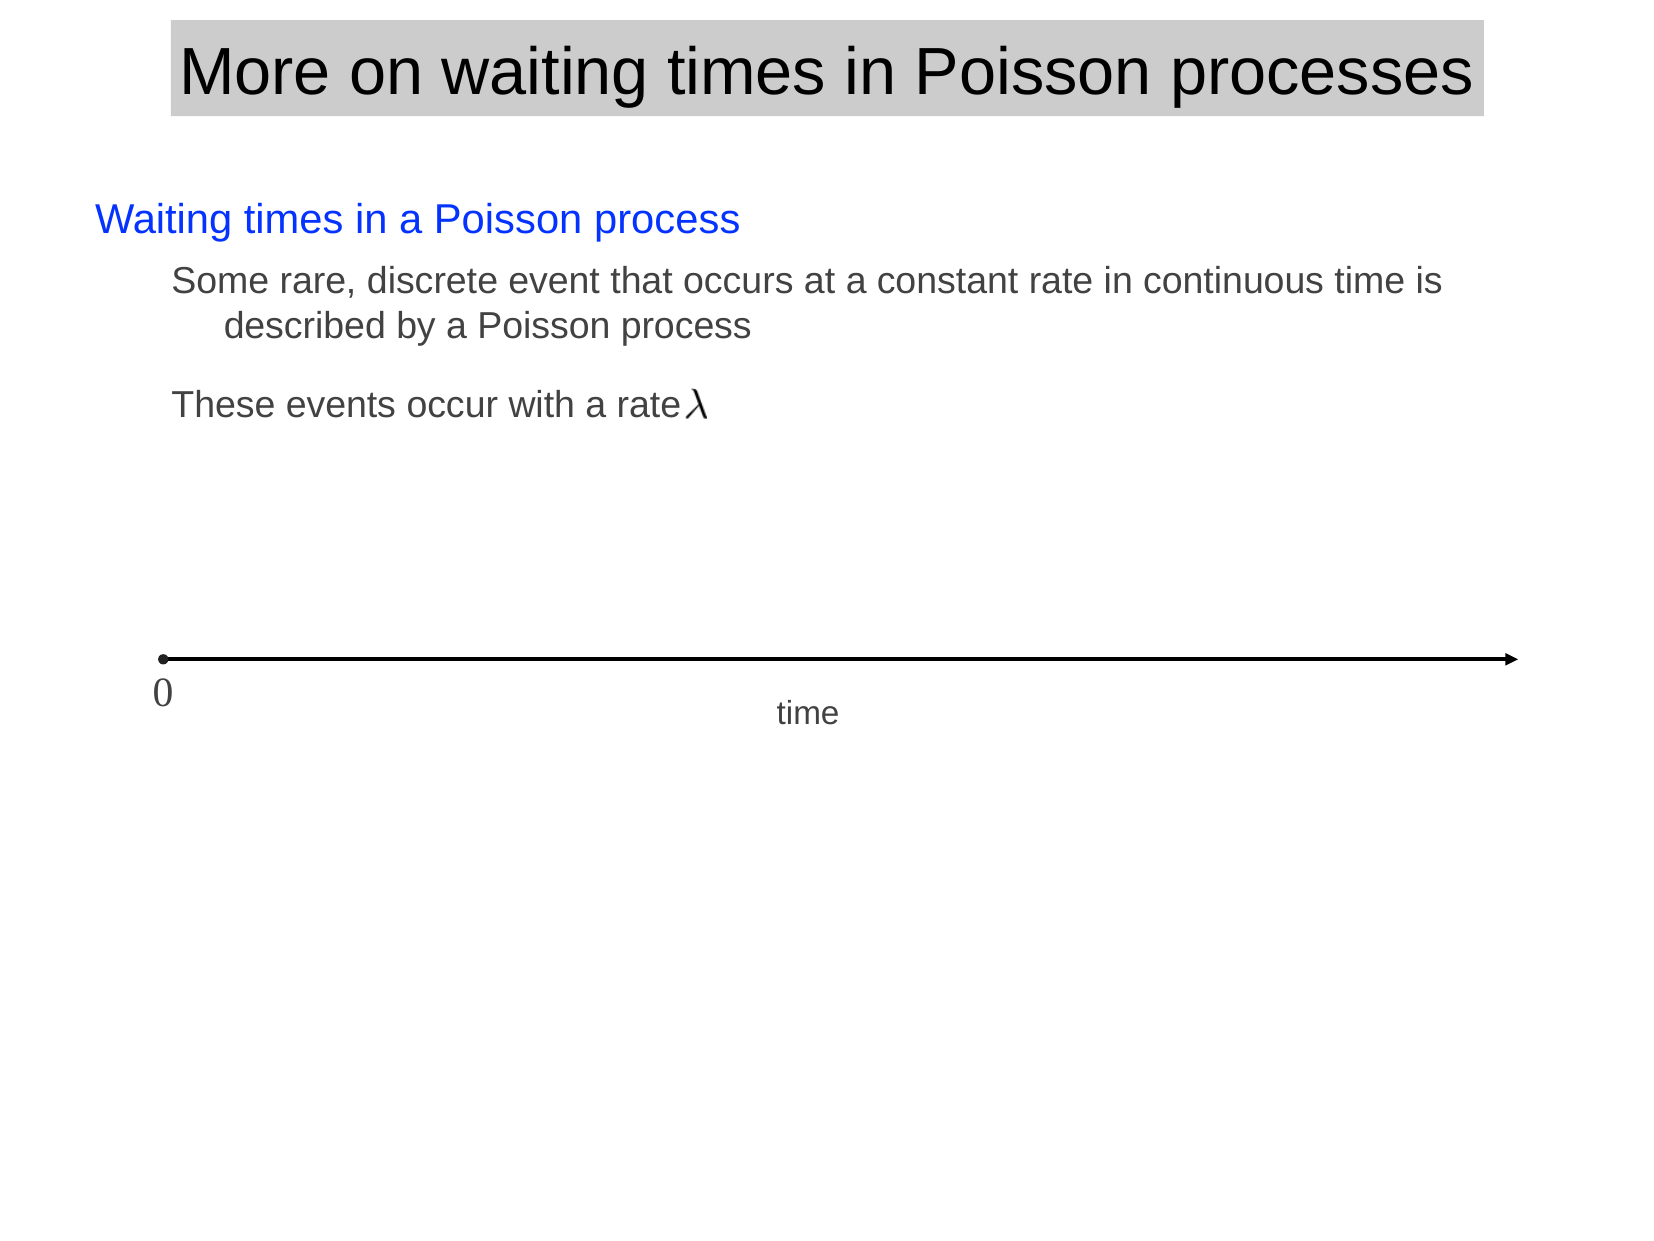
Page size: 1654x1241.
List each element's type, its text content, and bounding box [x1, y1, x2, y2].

text_box Waiting times in a Poisson process [86, 183, 1119, 251]
text_box time [768, 682, 849, 740]
text_box [158, 654, 169, 665]
text_box 0 [144, 656, 183, 724]
text_box These events occur with a rate [163, 371, 1495, 434]
text_box More on waiting times in Poisson processes [170, 20, 1484, 117]
text_box Some rare, discrete event that occurs at a constant rate in continuous time is described by a Poisson process [163, 247, 1495, 355]
